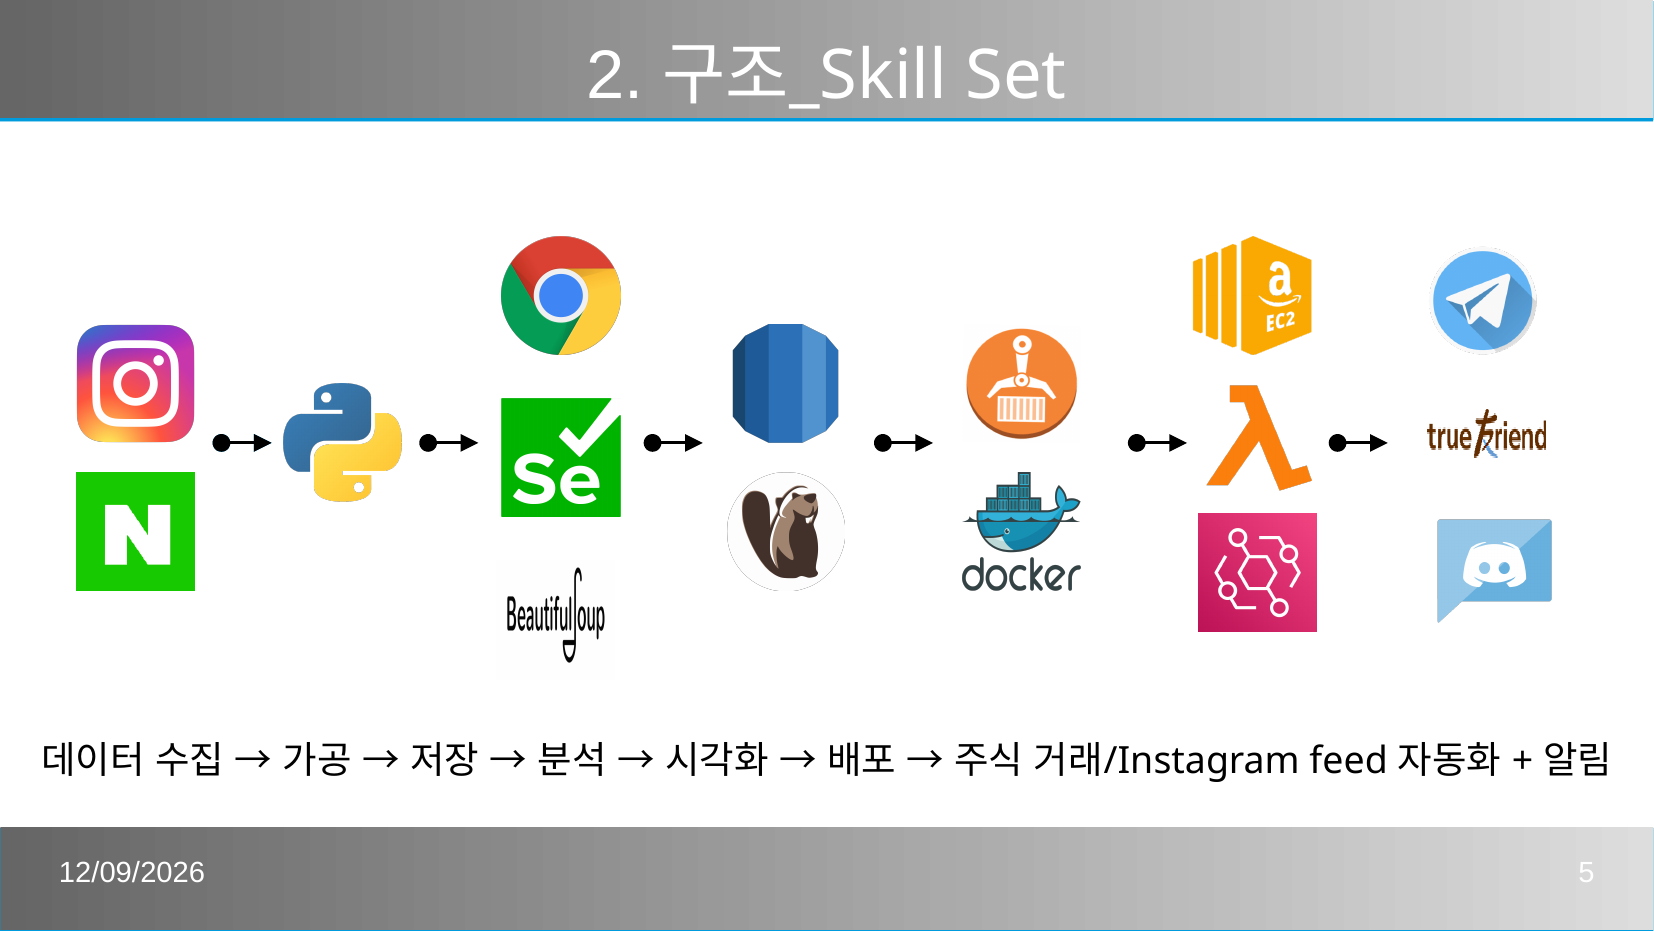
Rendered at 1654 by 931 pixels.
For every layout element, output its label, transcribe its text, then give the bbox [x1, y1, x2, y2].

picture [76, 472, 195, 591]
picture [501, 398, 621, 517]
picture [496, 560, 615, 680]
picture [726, 324, 845, 443]
picture [1198, 513, 1317, 632]
picture [283, 383, 402, 502]
picture [726, 472, 845, 591]
picture [1198, 377, 1317, 497]
picture [501, 236, 621, 355]
picture [962, 324, 1081, 443]
picture [962, 472, 1081, 591]
picture [1427, 409, 1546, 458]
picture [1192, 236, 1312, 355]
title 2. 구조_Skill Set [58, 28, 1595, 109]
picture [1435, 507, 1554, 626]
picture [76, 324, 195, 443]
picture [1423, 241, 1542, 361]
text_box 데이터 수집 → 가공 → 저장 → 분석 → 시각화 → 배포 → 주식 거래/Instagram feed 자동화 + 알림 [0, 687, 1654, 827]
